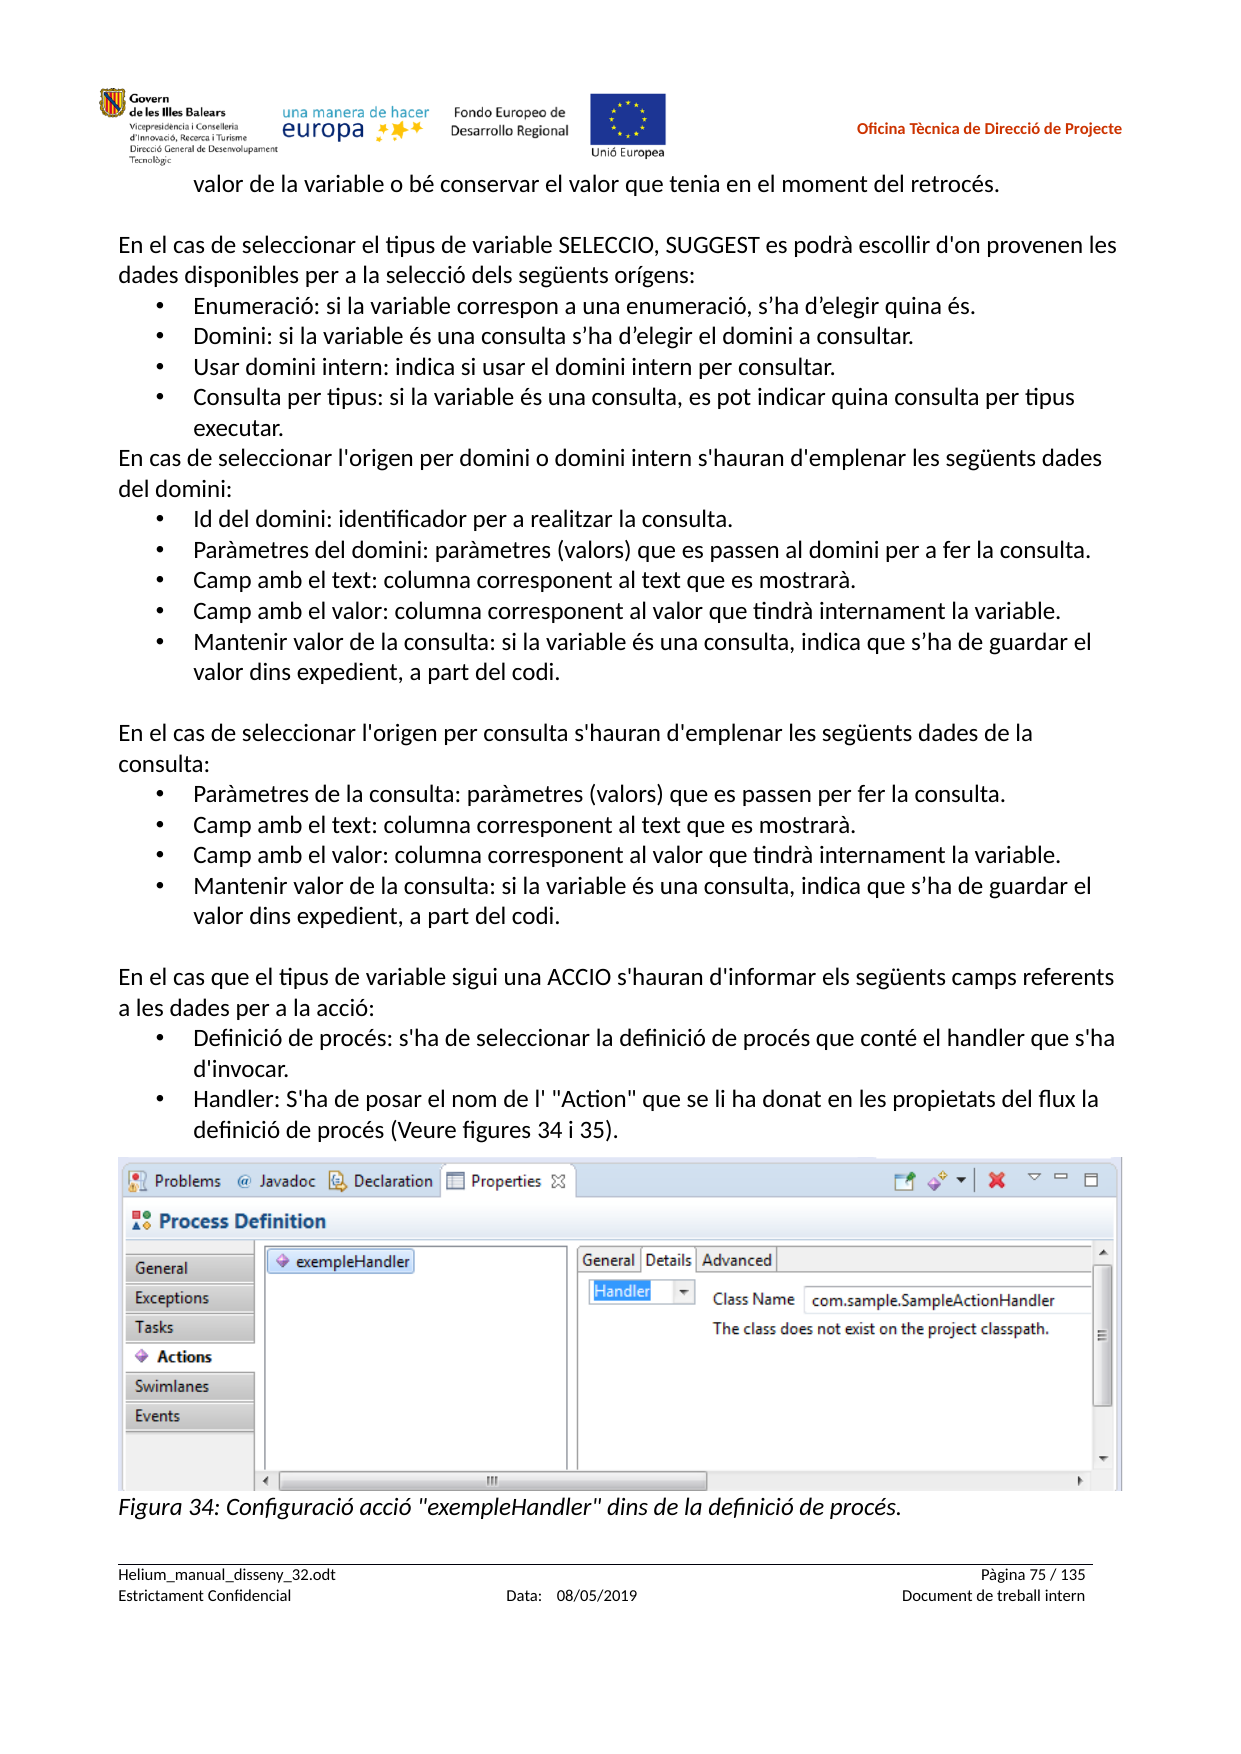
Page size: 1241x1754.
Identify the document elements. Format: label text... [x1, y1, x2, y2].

list Camp amb el valor: columna corresponent al valor que tindrà internament la variable. [156, 595, 1122, 626]
text Figura 34: Configuració acció "exempleHandler" dins de la definició de procés. [118, 1491, 1122, 1521]
list valor de la variable o bé conservar el valor que tenia en el moment del retrocés. [156, 168, 1122, 198]
text En el cas de seleccionar el tipus de variable SELECCIO, SUGGEST es podrà escollir d'on provenen les dades disponibles per a la selecció dels següents orígens: [118, 229, 1122, 290]
list Consulta per tipus: si la variable és una consulta, es pot indicar quina consulta per tipus executar. [156, 382, 1122, 443]
list Paràmetres del domini: paràmetres (valors) que es passen al domini per a fer la consulta. [156, 534, 1122, 565]
list Usar domini intern: indica si usar el domini intern per consultar. [156, 351, 1122, 382]
list Camp amb el text: columna corresponent al text que es mostrarà. [156, 809, 1122, 839]
picture [99, 87, 668, 166]
list Handler: S'ha de posar el nom de l' "Action" que se li ha donat en les propietats del flux la definició de procés (Veure figures 34 i 35). [156, 1083, 1122, 1144]
list Mantenir valor de la consulta: si la variable és una consulta, indica que s’ha de guardar el valor dins expedient, a part del codi. [156, 626, 1122, 687]
list Definició de procés: s'ha de seleccionar la definició de procés que conté el handler que s'ha d'invocar. [156, 1022, 1122, 1083]
list Domini: si la variable és una consulta s’ha d’elegir el domini a consultar. [156, 321, 1122, 351]
text En cas de seleccionar l'origen per domini o domini intern s'hauran d'emplenar les següents dades del domini: [118, 443, 1122, 504]
list Paràmetres de la consulta: paràmetres (valors) que es passen per fer la consulta. [156, 778, 1122, 809]
text En el cas de seleccionar l'origen per consulta s'hauran d'emplenar les següents dades de la consulta: [118, 717, 1122, 778]
list Camp amb el valor: columna corresponent al valor que tindrà internament la variable. [156, 839, 1122, 870]
list Enumeració: si la variable correspon a una enumeració, s’ha d’elegir quina és. [156, 290, 1122, 321]
list Id del domini: identificador per a realitzar la consulta. [156, 504, 1122, 534]
list Mantenir valor de la consulta: si la variable és una consulta, indica que s’ha de guardar el valor dins expedient, a part del codi. [156, 870, 1122, 931]
list Camp amb el text: columna corresponent al text que es mostrarà. [156, 565, 1122, 595]
text En el cas que el tipus de variable sigui una ACCIO s'hauran d'informar els següents camps referents a les dades per a la acció: [118, 961, 1122, 1022]
